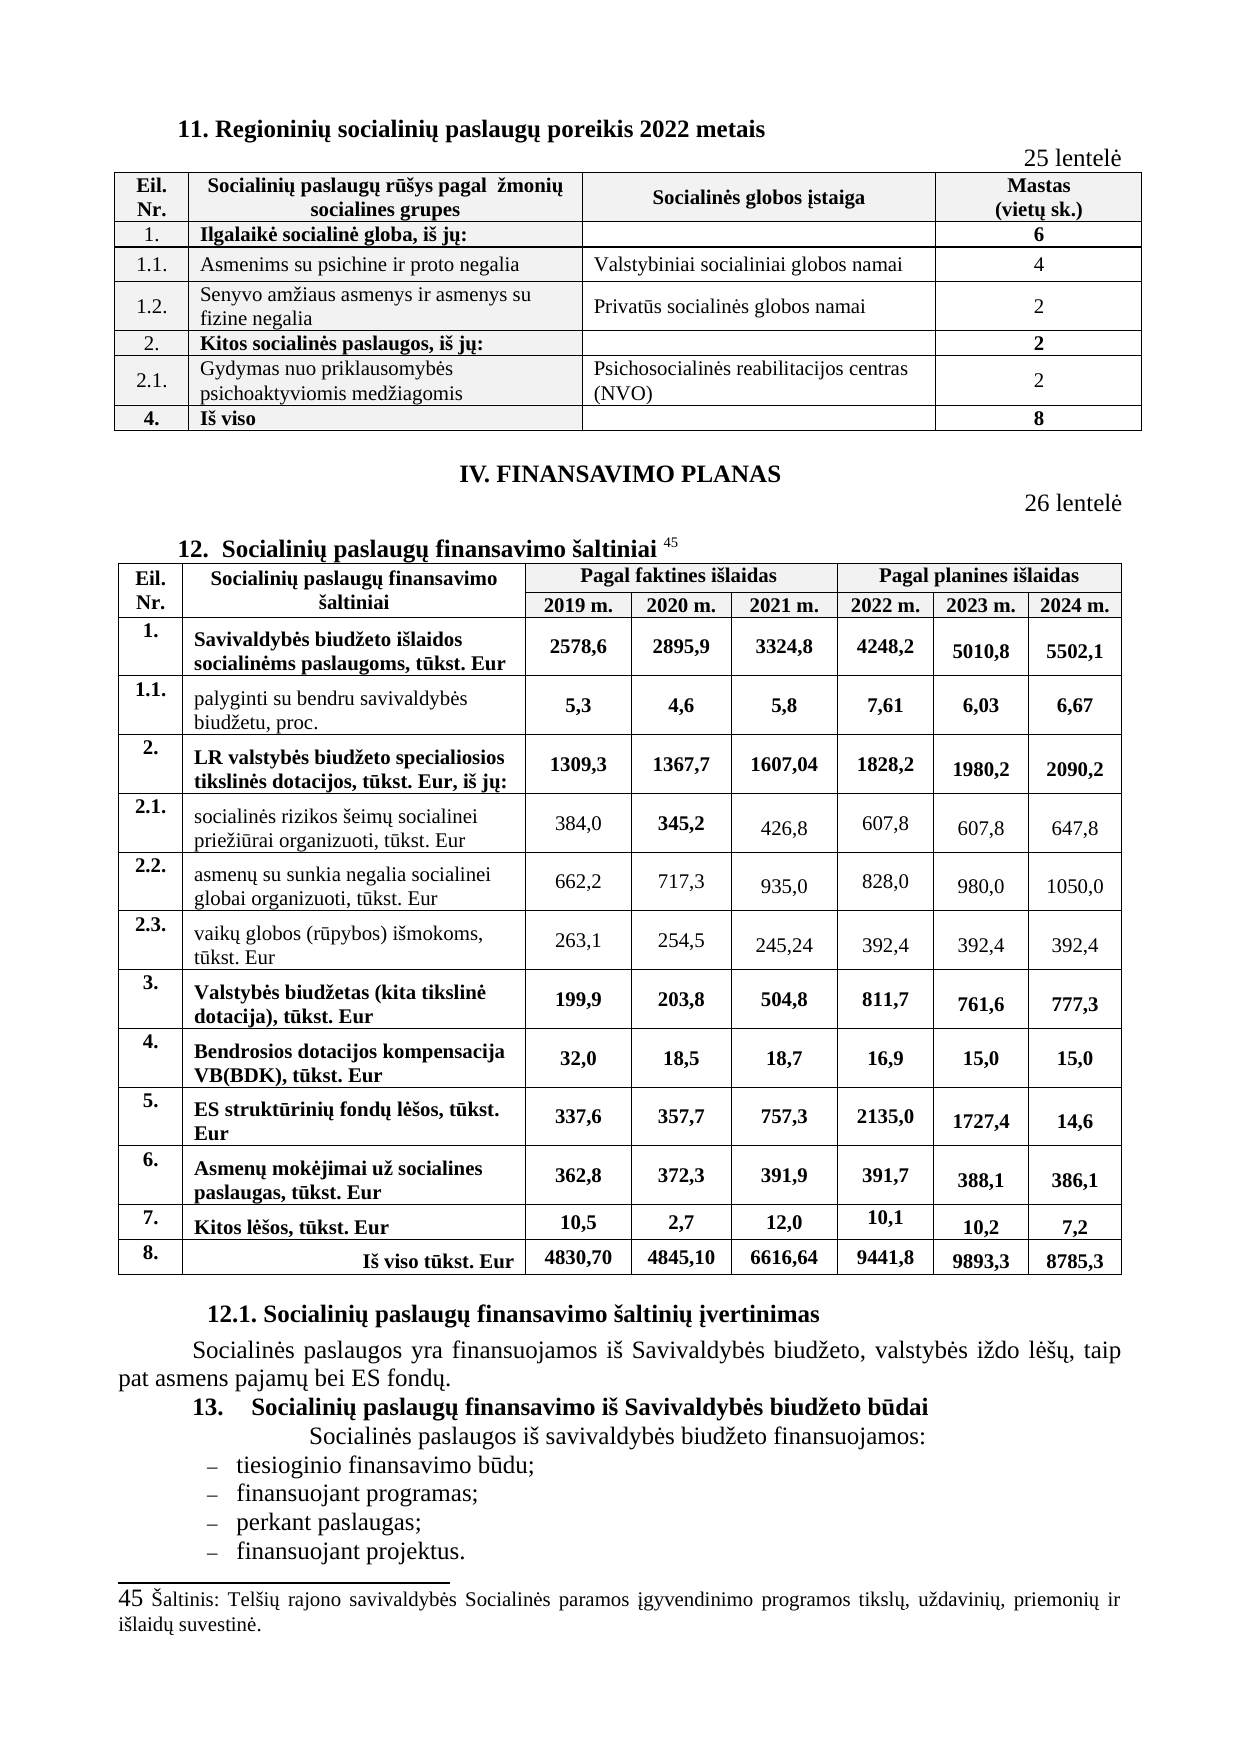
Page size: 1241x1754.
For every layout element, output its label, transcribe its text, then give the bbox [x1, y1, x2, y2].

table_cell 717,3 [632, 853, 731, 910]
table_cell socialinės rizikos šeimų socialinei priežiūrai organizuoti, tūkst. Eur [183, 794, 525, 852]
table_cell 2. [119, 735, 182, 793]
table_cell 12,0 [732, 1205, 837, 1239]
text Socialinės paslaugos iš savivaldybės biudžeto finansuojamos: [118, 1421, 1122, 1450]
table_cell 2022 m. [838, 593, 933, 617]
table_cell Savivaldybės biudžeto išlaidos socialinėms paslaugoms, tūkst. Eur [183, 618, 525, 675]
table_cell asmenų su sunkia negalia socialinei globai organizuoti, tūkst. Eur [183, 853, 525, 910]
table_cell 392,4 [838, 911, 933, 969]
table_cell 5010,8 [934, 618, 1028, 675]
table_header Socialinių paslaugų rūšys pagal žmonių socialines grupes [189, 173, 582, 221]
table_cell 10,2 [934, 1205, 1028, 1239]
table_cell 4830,70 [526, 1240, 631, 1273]
table_cell 9441,8 [838, 1240, 933, 1273]
table_cell 6,03 [934, 676, 1028, 734]
table_cell 16,9 [838, 1029, 933, 1087]
table_cell 6 [936, 222, 1141, 246]
table_header Socialinių paslaugų finansavimo šaltiniai [183, 564, 525, 617]
text 25 lentelė [118, 143, 1121, 172]
table_cell 345,2 [632, 794, 731, 852]
table_cell 10,1 [838, 1205, 933, 1239]
table_cell 2135,0 [838, 1088, 933, 1145]
table_cell 7,2 [1029, 1205, 1121, 1239]
table_cell 199,9 [526, 970, 631, 1028]
table_cell 4. [115, 406, 188, 429]
table_cell 392,4 [1029, 911, 1121, 969]
table_cell 391,9 [732, 1146, 837, 1204]
table_cell 504,8 [732, 970, 837, 1028]
table_header Eil. Nr. [115, 173, 188, 221]
table_cell Senyvo amžiaus asmenys ir asmenys su fizine negalia [189, 282, 582, 330]
table_cell 2895,9 [632, 618, 731, 675]
table_cell 828,0 [838, 853, 933, 910]
table_cell 1828,2 [838, 735, 933, 793]
table_cell 1367,7 [632, 735, 731, 793]
table_cell 362,8 [526, 1146, 631, 1204]
table_cell Kitos lėšos, tūkst. Eur [183, 1205, 525, 1239]
table_cell Iš viso tūkst. Eur [183, 1240, 525, 1273]
table_cell 2020 m. [632, 593, 731, 617]
table_cell 7. [119, 1205, 182, 1239]
table_cell ES struktūrinių fondų lėšos, tūkst. Eur [183, 1088, 525, 1145]
table_cell Asmenų mokėjimai už socialines paslaugas, tūkst. Eur [183, 1146, 525, 1204]
table_cell 2. [115, 331, 188, 355]
table_cell [583, 406, 935, 429]
table_cell 2,7 [632, 1205, 731, 1239]
table_cell 9893,3 [934, 1240, 1028, 1273]
text – perkant paslaugas; [207, 1507, 1122, 1536]
table_cell 2.1. [115, 356, 188, 404]
table_cell 5. [119, 1088, 182, 1145]
table_cell 384,0 [526, 794, 631, 852]
table_cell 662,2 [526, 853, 631, 910]
table_cell 5502,1 [1029, 618, 1121, 675]
table_cell 3. [119, 970, 182, 1028]
text – tiesioginio finansavimo būdu; [207, 1450, 1122, 1478]
table_cell 357,7 [632, 1088, 731, 1145]
subtitle 13. Socialinių paslaugų finansavimo iš Savivaldybės biudžeto būdai [192, 1392, 1122, 1421]
text – finansuojant programas; [207, 1478, 1122, 1507]
table_cell 761,6 [934, 970, 1028, 1028]
table_cell 426,8 [732, 794, 837, 852]
table_cell 386,1 [1029, 1146, 1121, 1204]
table_header Socialinės globos įstaiga [583, 173, 935, 221]
table_cell 1980,2 [934, 735, 1028, 793]
table_cell 2 [936, 282, 1141, 330]
text Šaltinis: Telšių rajono savivaldybės Socialinės paramos įgyvendinimo programos tikslų, uždavinių, priemonių ir išlaidų suvestinė. [118, 1583, 1122, 1636]
table_cell 1309,3 [526, 735, 631, 793]
table_cell 1.1. [115, 248, 188, 281]
table_cell 2090,2 [1029, 735, 1121, 793]
table_cell 1727,4 [934, 1088, 1028, 1145]
table_header Pagal faktines išlaidas [526, 564, 837, 592]
table_cell Bendrosios dotacijos kompensacija VB(BDK), tūkst. Eur [183, 1029, 525, 1087]
table_cell 1050,0 [1029, 853, 1121, 910]
table_cell Kitos socialinės paslaugos, iš jų: [189, 331, 582, 355]
table_cell 372,3 [632, 1146, 731, 1204]
table_cell vaikų globos (rūpybos) išmokoms, tūkst. Eur [183, 911, 525, 969]
subtitle 12. Socialinių paslaugų finansavimo šaltiniai [177, 534, 753, 562]
table_cell 607,8 [934, 794, 1028, 852]
table_cell 1607,04 [732, 735, 837, 793]
table_cell 245,24 [732, 911, 837, 969]
table_cell 8 [936, 406, 1141, 429]
table_cell 392,4 [934, 911, 1028, 969]
table_cell 5,3 [526, 676, 631, 734]
table_cell Privatūs socialinės globos namai [583, 282, 935, 330]
table_cell 6616,64 [732, 1240, 837, 1273]
table_cell [583, 222, 935, 246]
table_cell 1. [119, 618, 182, 675]
table_cell palyginti su bendru savivaldybės biudžetu, proc. [183, 676, 525, 734]
subtitle 12.1. Socialinių paslaugų finansavimo šaltinių įvertinimas [207, 1299, 1122, 1327]
table_cell Iš viso [189, 406, 582, 429]
table_cell 263,1 [526, 911, 631, 969]
table_cell 203,8 [632, 970, 731, 1028]
table_cell 4,6 [632, 676, 731, 734]
table_cell Valstybiniai socialiniai globos namai [583, 248, 935, 281]
subtitle 11. Regioninių socialinių paslaugų poreikis 2022 metais [118, 114, 1122, 143]
table_cell 15,0 [934, 1029, 1028, 1087]
table_cell 6,67 [1029, 676, 1121, 734]
table_cell 337,6 [526, 1088, 631, 1145]
table_cell 2.3. [119, 911, 182, 969]
table_header Mastas (vietų sk.) [936, 173, 1141, 221]
table_cell 4845,10 [632, 1240, 731, 1273]
table_cell 10,5 [526, 1205, 631, 1239]
table_cell [583, 331, 935, 355]
table_cell 8. [119, 1240, 182, 1273]
table_cell 2 [936, 331, 1141, 355]
table_cell 388,1 [934, 1146, 1028, 1204]
table_cell 1. [115, 222, 188, 246]
table_cell 15,0 [1029, 1029, 1121, 1087]
table_cell 254,5 [632, 911, 731, 969]
text 26 lentelė [118, 488, 1122, 517]
table_cell 4. [119, 1029, 182, 1087]
table_cell 6. [119, 1146, 182, 1204]
text – finansuojant projektus. [156, 1536, 1122, 1565]
table_cell 2021 m. [732, 593, 837, 617]
table_header Eil. Nr. [119, 564, 182, 617]
table_cell 4 [936, 248, 1141, 281]
table_cell LR valstybės biudžeto specialiosios tikslinės dotacijos, tūkst. Eur, iš jų: [183, 735, 525, 793]
table_cell 1.1. [119, 676, 182, 734]
table_cell 18,5 [632, 1029, 731, 1087]
table_cell 777,3 [1029, 970, 1121, 1028]
table_cell Asmenims su psichine ir proto negalia [189, 248, 582, 281]
table_cell Gydymas nuo priklausomybės psichoaktyviomis medžiagomis [189, 356, 582, 404]
table_cell 14,6 [1029, 1088, 1121, 1145]
table_cell 8785,3 [1029, 1240, 1121, 1273]
table_cell 757,3 [732, 1088, 837, 1145]
table_cell 2.1. [119, 794, 182, 852]
table_cell 5,8 [732, 676, 837, 734]
table_cell Ilgalaikė socialinė globa, iš jų: [189, 222, 582, 246]
table_cell 2578,6 [526, 618, 631, 675]
table_cell 32,0 [526, 1029, 631, 1087]
text IV. FINANSAVIMO PLANAS [118, 459, 1122, 488]
table_cell 2 [936, 356, 1141, 404]
table_cell Psichosocialinės reabilitacijos centras (NVO) [583, 356, 935, 404]
table_cell 607,8 [838, 794, 933, 852]
table_cell Valstybės biudžetas (kita tikslinė dotacija), tūkst. Eur [183, 970, 525, 1028]
table_cell 935,0 [732, 853, 837, 910]
table_cell 2.2. [119, 853, 182, 910]
table_cell 2019 m. [526, 593, 631, 617]
table_cell 3324,8 [732, 618, 837, 675]
table_cell 980,0 [934, 853, 1028, 910]
text Socialinės paslaugos yra finansuojamos iš Savivaldybės biudžeto, valstybės iždo lėšų, taip pat asmens pajamų bei ES fondų. [118, 1335, 1122, 1392]
table_cell 647,8 [1029, 794, 1121, 852]
table_cell 2023 m. [934, 593, 1028, 617]
table_cell 18,7 [732, 1029, 837, 1087]
table_cell 4248,2 [838, 618, 933, 675]
table_cell 811,7 [838, 970, 933, 1028]
table_header Pagal planines išlaidas [838, 564, 1121, 592]
table_cell 391,7 [838, 1146, 933, 1204]
table_cell 7,61 [838, 676, 933, 734]
table_cell 2024 m. [1029, 593, 1121, 617]
table_cell 1.2. [115, 282, 188, 330]
